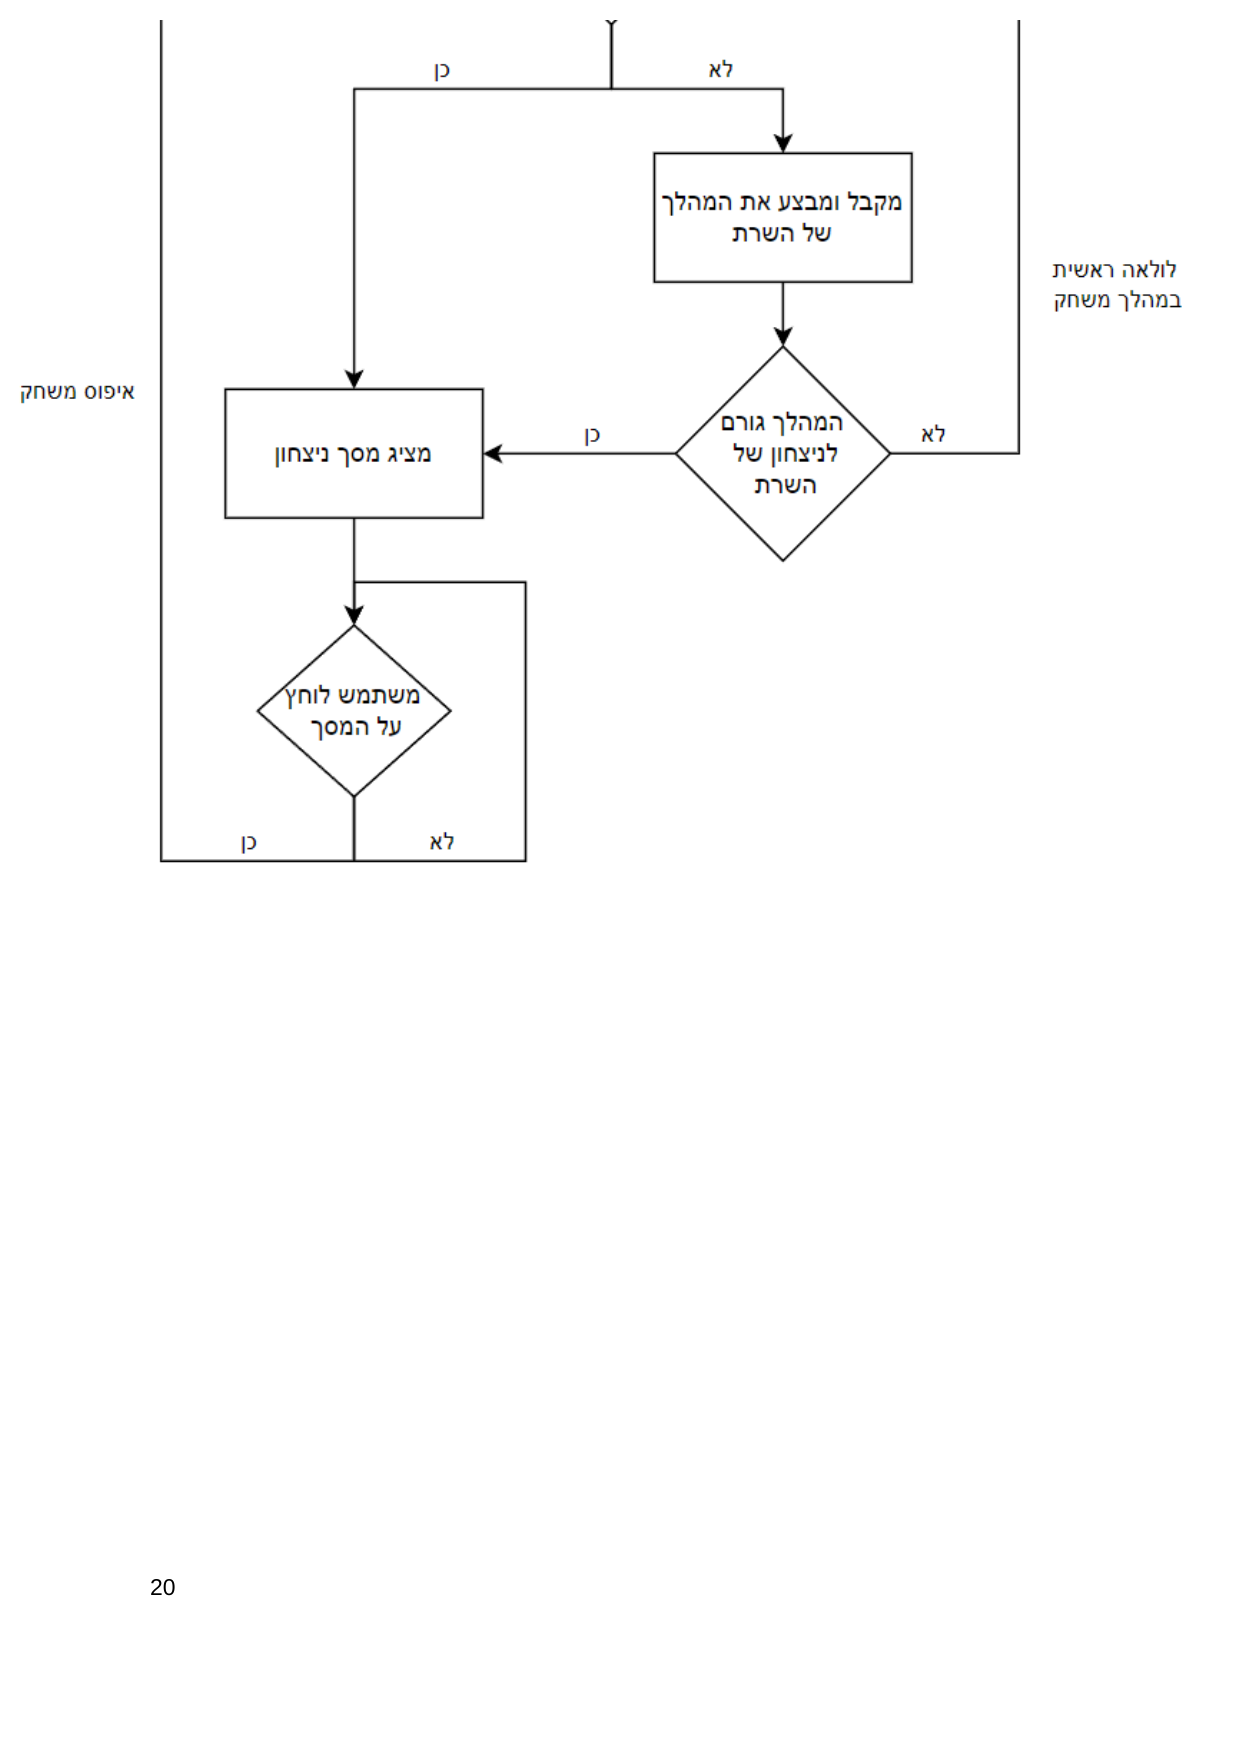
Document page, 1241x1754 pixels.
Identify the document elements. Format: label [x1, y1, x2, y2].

picture [0, 20, 1232, 891]
